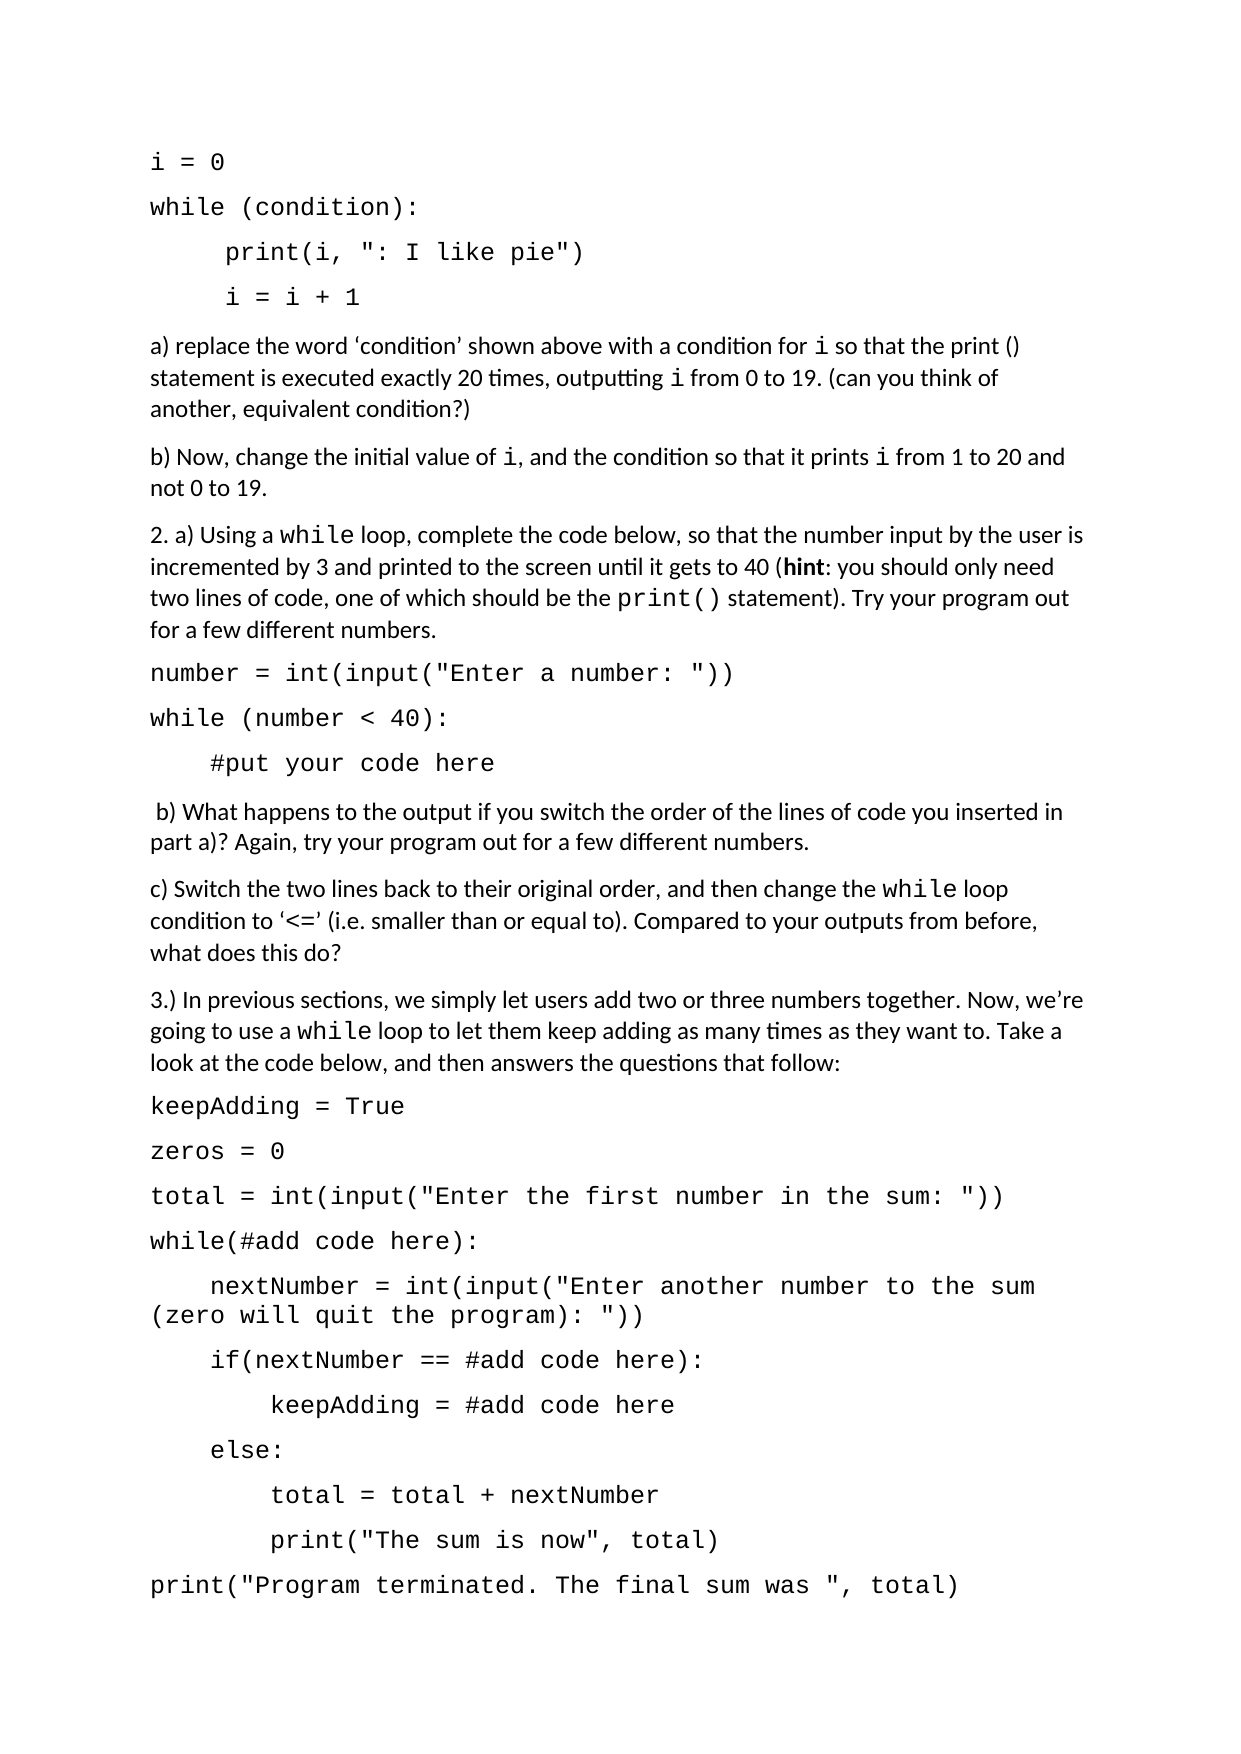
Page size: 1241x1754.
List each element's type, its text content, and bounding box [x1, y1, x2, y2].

text if(nextNumber == #add code here): [150, 1347, 1090, 1376]
text else: [150, 1437, 1090, 1466]
text total = total + nextNumber [150, 1482, 1090, 1511]
text total = int(input("Enter the first number in the sum: ")) [150, 1184, 1090, 1212]
text while (number < 40): [150, 706, 1090, 734]
text keepAdding = #add code here [150, 1392, 1090, 1421]
text number = int(input("Enter a number: ")) [150, 661, 1090, 689]
text i = 0 [150, 150, 1090, 178]
text #put your code here [150, 751, 1090, 779]
text zeros = 0 [150, 1139, 1090, 1167]
text 2. a) Using a while loop, complete the code below, so that the number input by the user is incremented by 3 and printed to the screen until it gets to 40 (hint: you should only need two lines of code, one of which should be the print() statement). Try your program out for a few different numbers. [150, 520, 1090, 644]
text c) Switch the two lines back to their original order, and then change the while loop condition to ‘<=’ (i.e. smaller than or equal to). Compared to your outputs from before, what does this do? [150, 874, 1090, 968]
text print("Program terminated. The final sum was ", total) [150, 1572, 1090, 1601]
text print("The sum is now", total) [150, 1527, 1090, 1556]
text print(i, ": I like pie") [150, 240, 1090, 268]
text b) What happens to the output if you switch the order of the lines of code you inserted in part a)? Again, try your program out for a few different numbers. [150, 796, 1090, 857]
text nextNumber = int(input("Enter another number to the sum (zero will quit the program): ")) [150, 1274, 1090, 1331]
text b) Now, change the initial value of i, and the condition so that it prints i from 1 to 20 and not 0 to 19. [150, 441, 1090, 503]
text while (condition): [150, 195, 1090, 223]
text a) replace the word ‘condition’ shown above with a condition for i so that the print () statement is executed exactly 20 times, outputting i from 0 to 19. (can you think of another, equivalent condition?) [150, 330, 1090, 424]
text while(#add code here): [150, 1229, 1090, 1257]
text 3.) In previous sections, we simply let users add two or three numbers together. Now, we’re going to use a while loop to let them keep adding as many times as they want to. Take a look at the code below, and then answers the questions that follow: [150, 984, 1090, 1077]
text i = i + 1 [150, 285, 1090, 313]
text keepAdding = True [150, 1094, 1090, 1122]
